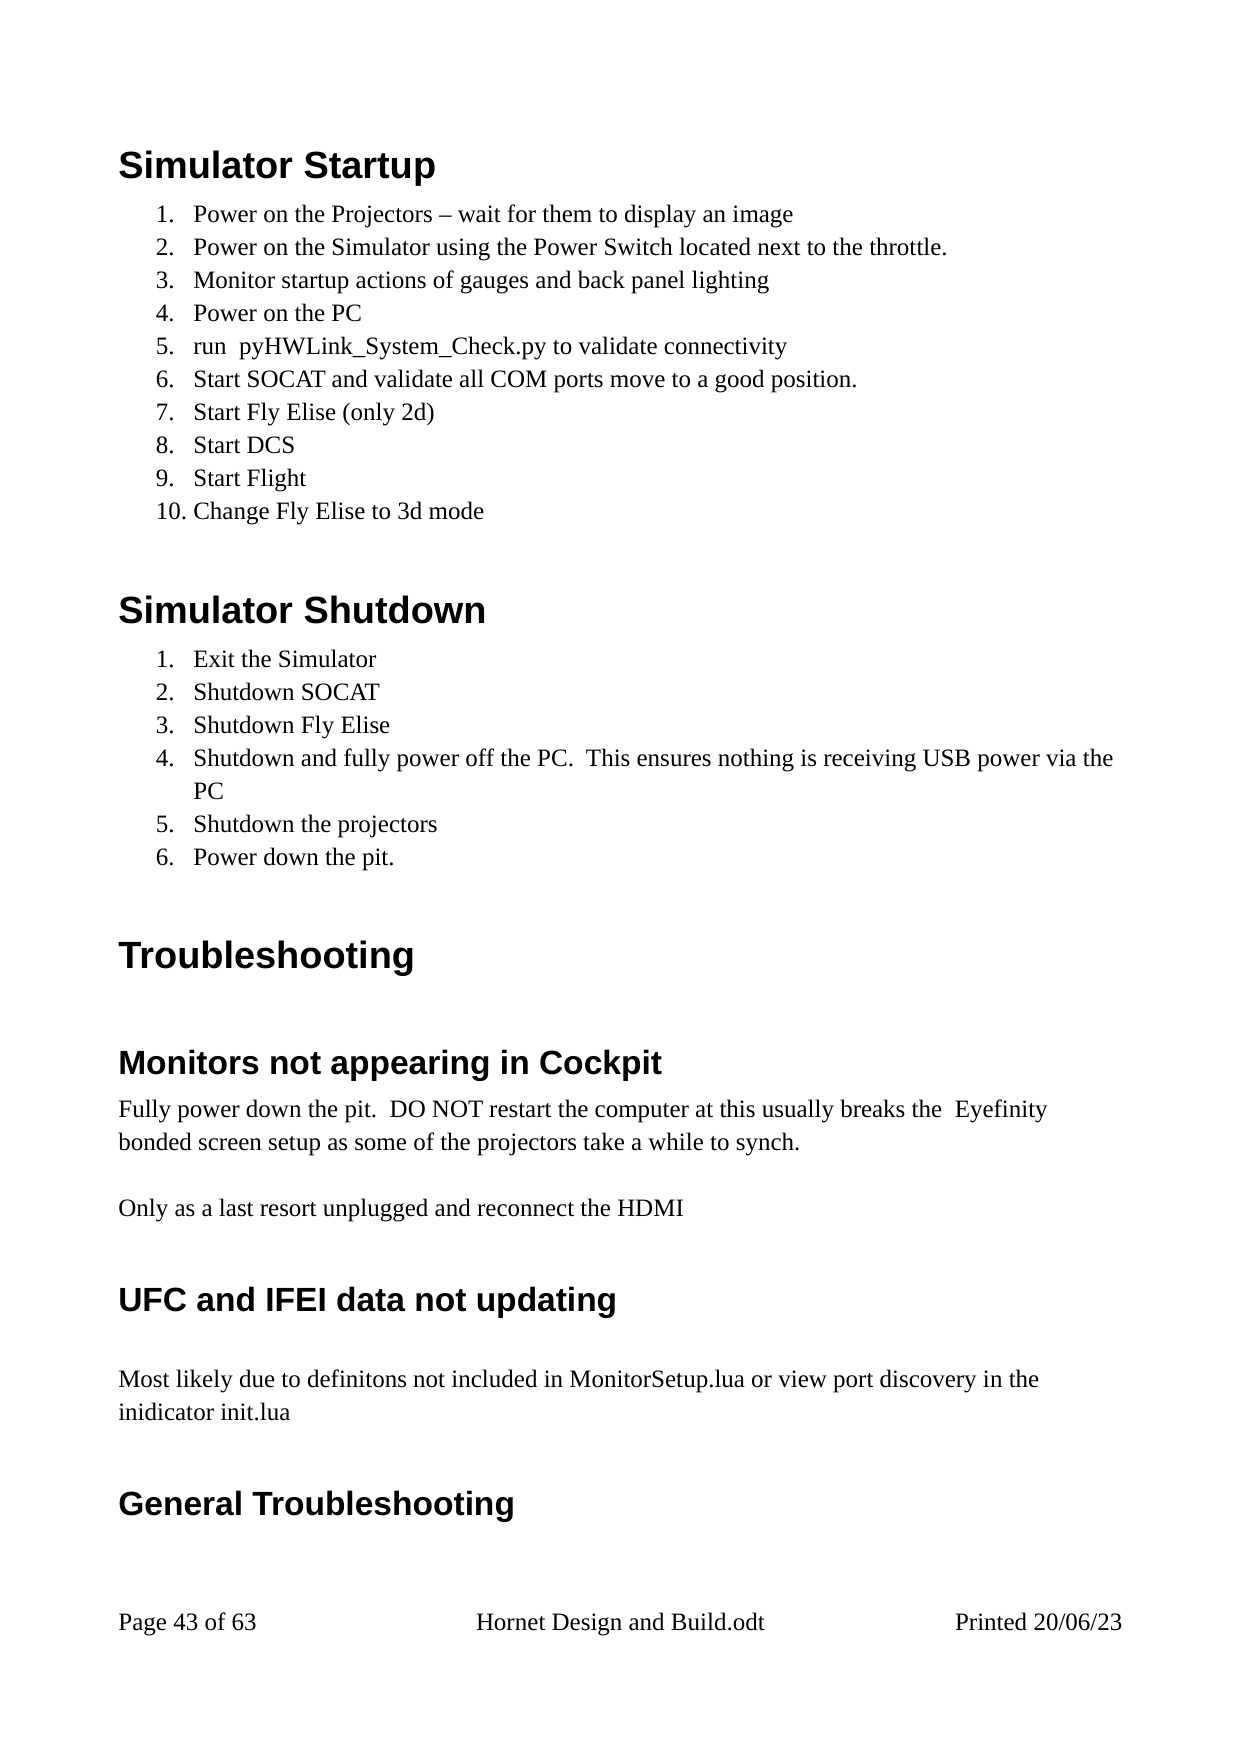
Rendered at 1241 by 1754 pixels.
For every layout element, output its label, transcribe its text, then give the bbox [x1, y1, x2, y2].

subtitle UFC and IFEI data not updating [118, 1280, 1122, 1318]
list Shutdown Fly Elise [156, 710, 1122, 738]
list Shutdown SOCAT [156, 677, 1122, 705]
list Start SOCAT and validate all COM ports move to a good position. [156, 364, 1122, 393]
list Power down the pit. [156, 842, 1122, 871]
subtitle General Troubleshooting [118, 1484, 1122, 1523]
subtitle Troubleshooting [118, 933, 1122, 976]
list Shutdown and fully power off the PC. This ensures nothing is receiving USB power via the PC [156, 743, 1122, 804]
text Fully power down the pit. DO NOT restart the computer at this usually breaks the Eyefinity bonded screen setup as some of the projectors take a while to synch. [118, 1094, 1122, 1156]
list Start Fly Elise (only 2d) [156, 397, 1122, 426]
list run pyHWLink_System_Check.py to validate connectivity [156, 331, 1122, 360]
list Power on the PC [156, 298, 1122, 327]
list Shutdown the projectors [156, 809, 1122, 837]
list Monitor startup actions of gauges and back panel lighting [156, 265, 1122, 294]
list Start DCS [156, 430, 1122, 459]
list Power on the Projectors – wait for them to display an image [156, 199, 1122, 228]
subtitle Simulator Shutdown [118, 587, 1122, 631]
list Change Fly Elise to 3d mode [156, 496, 1122, 525]
text Most likely due to definitons not included in MonitorSetup.lua or view port discovery in the inidicator init.lua [118, 1364, 1122, 1426]
subtitle Monitors not appearing in Cockpit [118, 1043, 1122, 1081]
list Power on the Simulator using the Power Switch located next to the throttle. [156, 232, 1122, 261]
list Start Flight [156, 463, 1122, 492]
text Only as a last resort unplugged and reconnect the HDMI [118, 1193, 1122, 1222]
subtitle Simulator Startup [118, 143, 1122, 187]
list Exit the Simulator [156, 644, 1122, 672]
